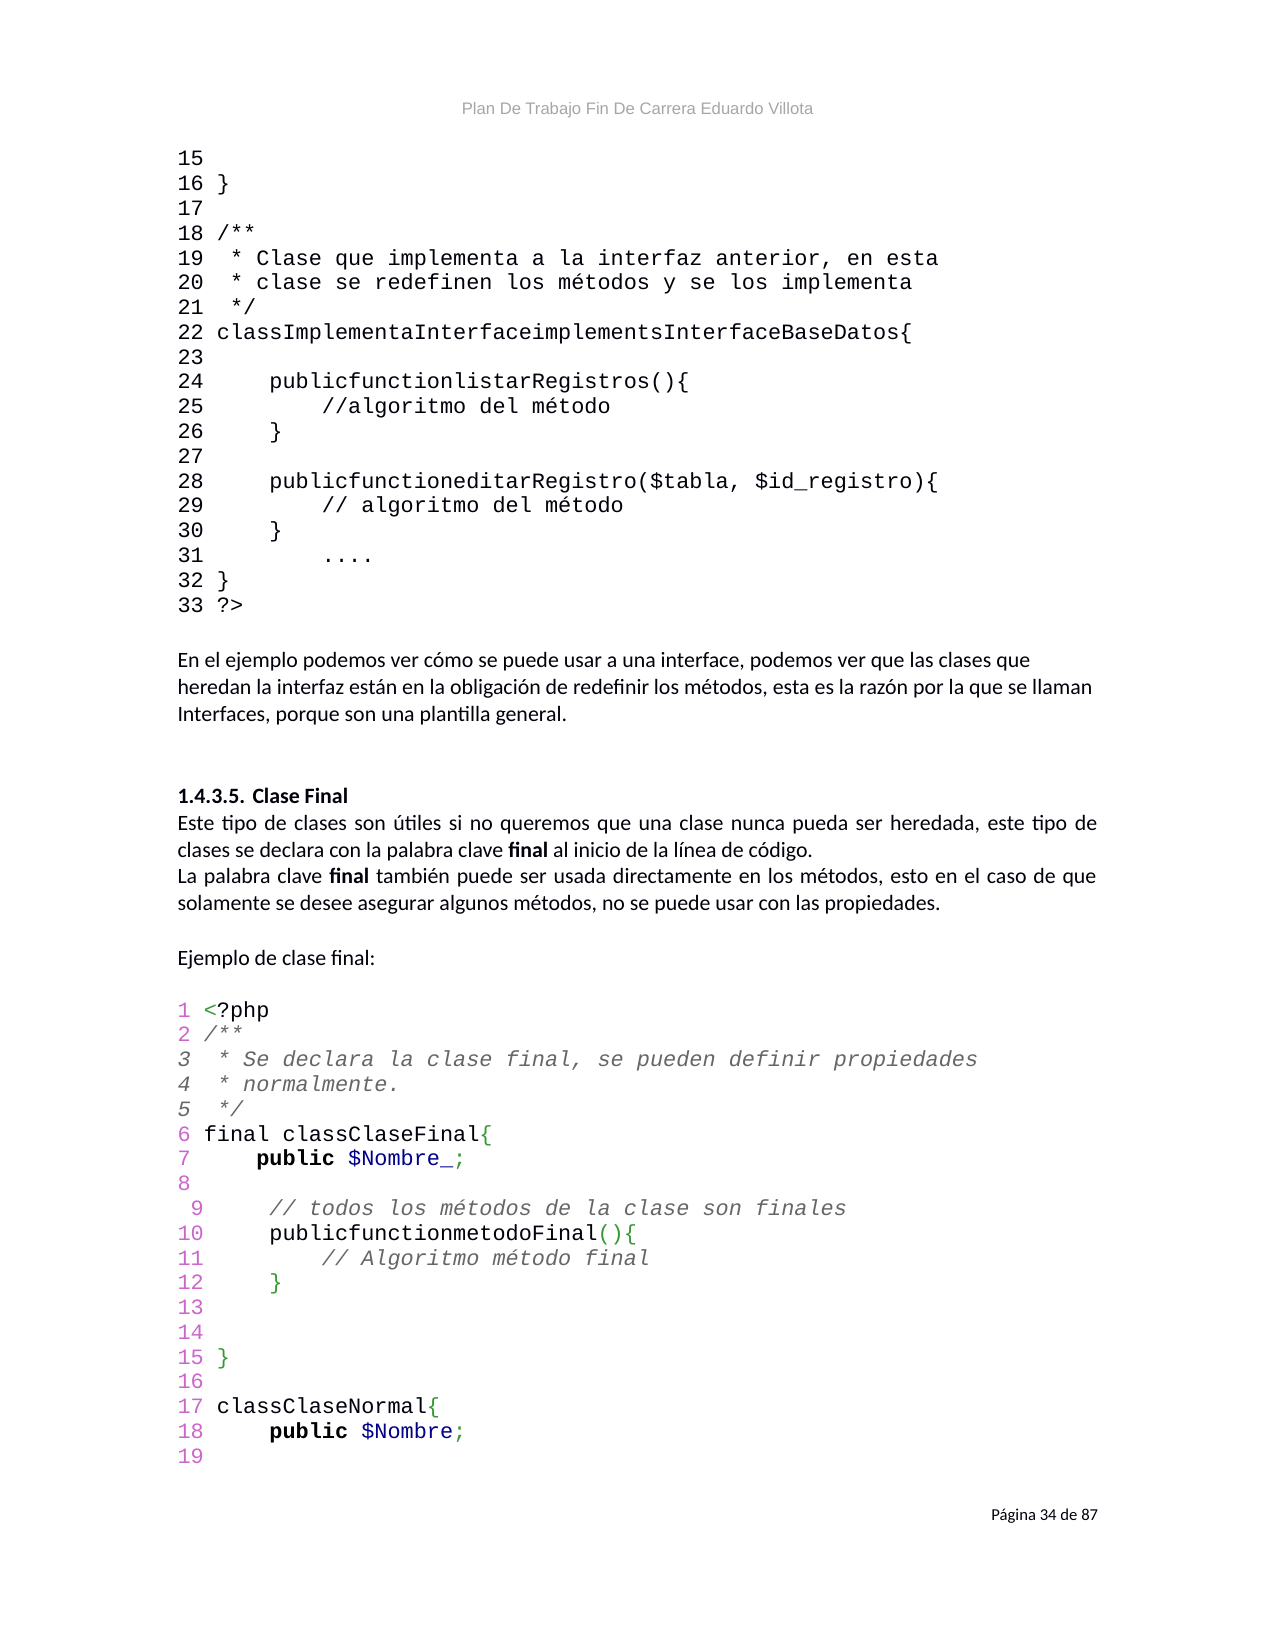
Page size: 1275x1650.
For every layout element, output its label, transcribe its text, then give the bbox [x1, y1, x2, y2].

text 26 } [177, 420, 1098, 445]
text 19 * Clase que implementa a la interfaz anterior, en esta [177, 247, 1098, 272]
text La palabra clave final también puede ser usada directamente en los métodos, esto en el caso de que solamente se desee asegurar algunos métodos, no se puede usar con las propiedades. [177, 863, 1098, 916]
text 23 [177, 346, 1098, 371]
text 17 [177, 197, 1098, 222]
text 21 */ [177, 296, 1098, 321]
text 2 /** [177, 1023, 1098, 1048]
text 13 [177, 1296, 1098, 1321]
text 1 <?php [177, 999, 1098, 1023]
text 17 classClaseNormal{ [177, 1395, 1098, 1420]
text 18 /** [177, 222, 1098, 247]
text 7 public $Nombre_; [177, 1147, 1098, 1172]
text 16 [177, 1371, 1098, 1395]
text 6 final classClaseFinal{ [177, 1123, 1098, 1147]
text 14 [177, 1321, 1098, 1346]
text 30 } [177, 519, 1098, 544]
text 31 .... [177, 544, 1098, 569]
text 3 * Se declara la clase final, se pueden definir propiedades [177, 1048, 1098, 1073]
text 18 public $Nombre; [177, 1420, 1098, 1445]
text 8 [177, 1172, 1098, 1197]
text 16 } [177, 172, 1098, 197]
text 33 ?> [177, 594, 1098, 619]
text Ejemplo de clase final: [177, 944, 1098, 971]
text En el ejemplo podemos ver cómo se puede usar a una interface, podemos ver que las clases que heredan la interfaz están en la obligación de redefinir los métodos, esta es la razón por la que se llaman Interfaces, porque son una plantilla general. [177, 647, 1098, 727]
text 20 * clase se redefinen los métodos y se los implementa [177, 272, 1098, 296]
text 4 * normalmente. [177, 1073, 1098, 1098]
text 5 */ [177, 1098, 1098, 1123]
text 10 publicfunctionmetodoFinal(){ [177, 1222, 1098, 1247]
text 24 publicfunctionlistarRegistros(){ [177, 371, 1098, 396]
text 29 // algoritmo del método [177, 495, 1098, 519]
text 15 [177, 148, 1098, 172]
text 22 classImplementaInterfaceimplementsInterfaceBaseDatos{ [177, 321, 1098, 346]
text 9 // todos los métodos de la clase son finales [177, 1197, 1098, 1222]
text Este tipo de clases son útiles si no queremos que una clase nunca pueda ser heredada, este tipo de clases se declara con la palabra clave final al inicio de la línea de código. [177, 809, 1098, 863]
text 25 //algoritmo del método [177, 396, 1098, 420]
text 27 [177, 445, 1098, 470]
text 12 } [177, 1271, 1098, 1296]
text 15 } [177, 1346, 1098, 1371]
text 11 // Algoritmo método final [177, 1247, 1098, 1271]
text 28 publicfunctioneditarRegistro($tabla, $id_registro){ [177, 470, 1098, 495]
text 32 } [177, 569, 1098, 594]
text 1.4.3.5. Clase Final [177, 783, 1098, 809]
text 19 [177, 1445, 1098, 1470]
